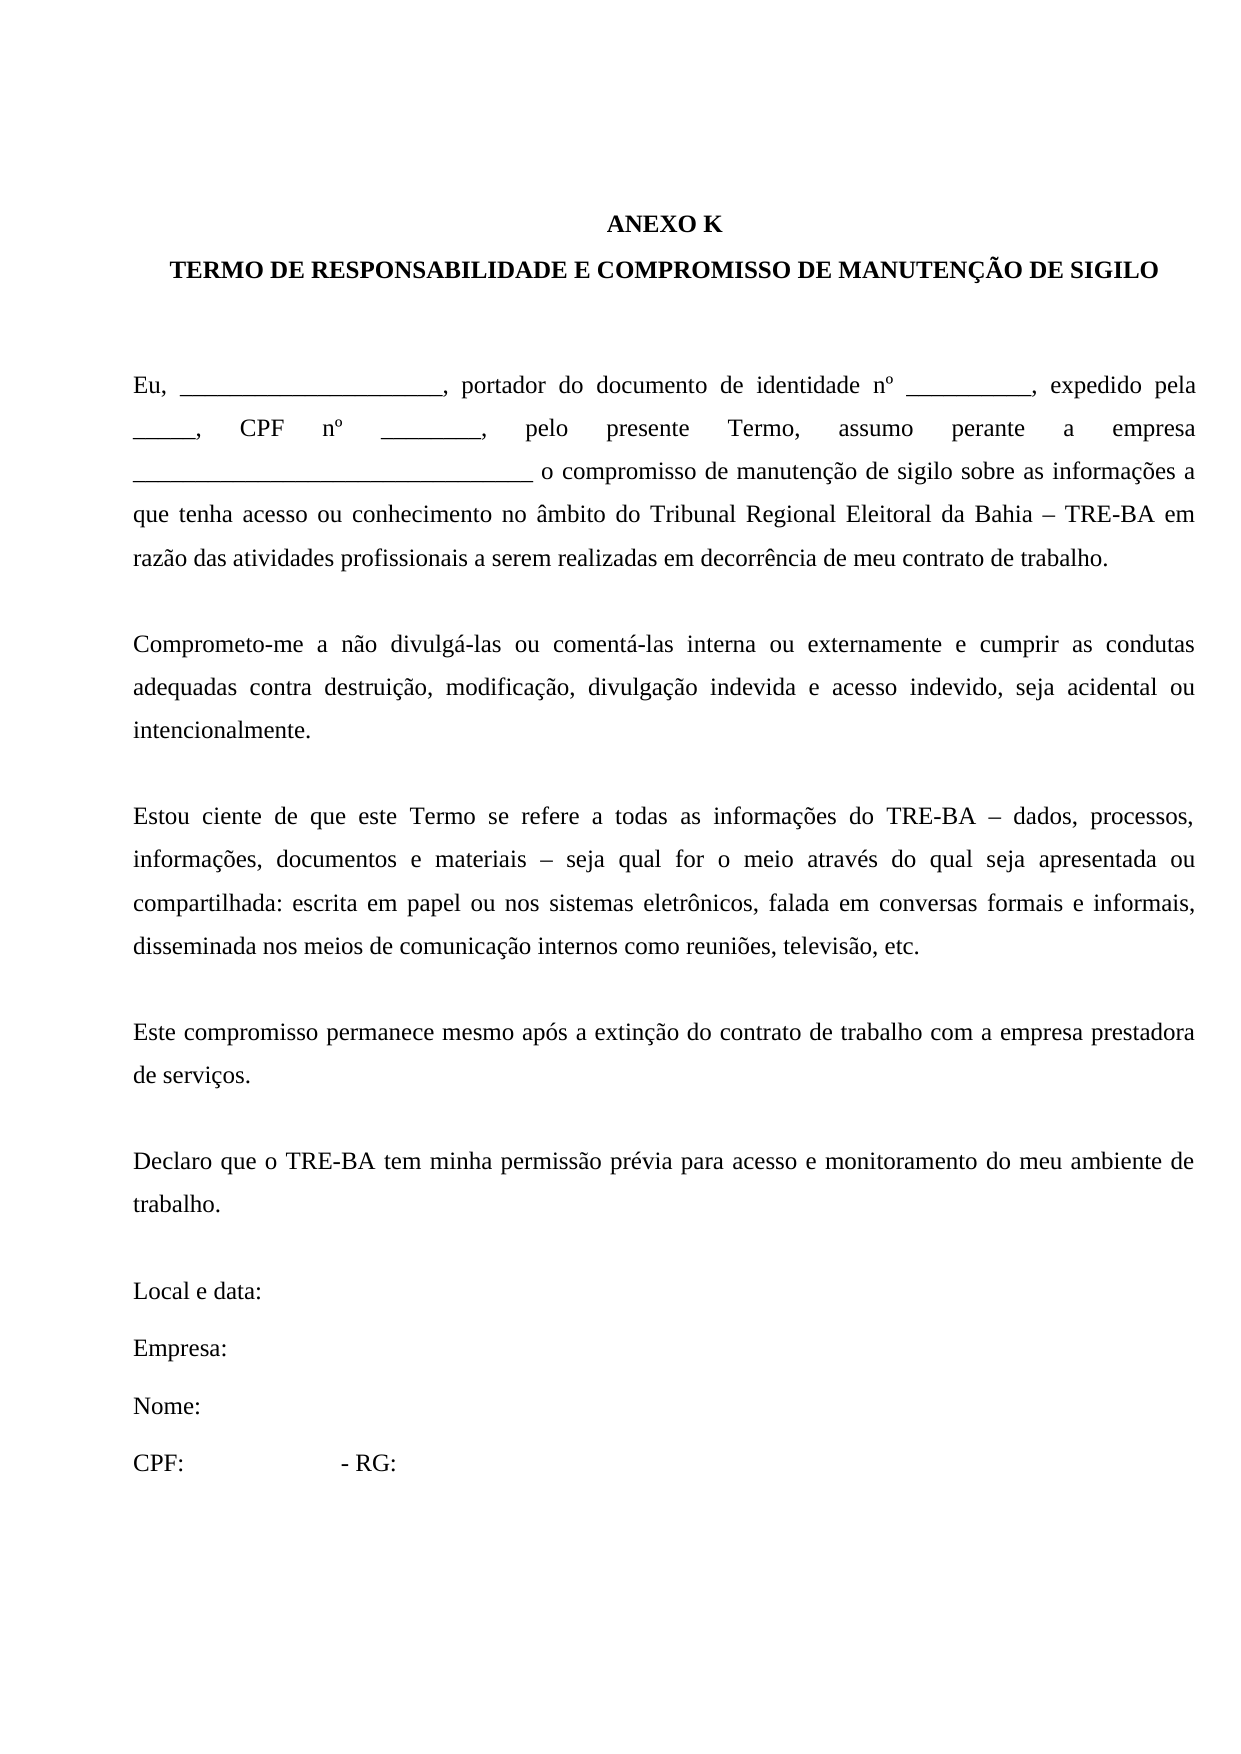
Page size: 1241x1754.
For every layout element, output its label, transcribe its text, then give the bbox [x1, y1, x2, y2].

text Local e data: [133, 1276, 1196, 1304]
text Empresa: [133, 1333, 1196, 1362]
text Este compromisso permanece mesmo após a extinção do contrato de trabalho com a empresa prestadora de serviços. [133, 1017, 1196, 1089]
text Declaro que o TRE-BA tem minha permissão prévia para acesso e monitoramento do meu ambiente de trabalho. [133, 1146, 1196, 1218]
text Estou ciente de que este Termo se refere a todas as informações do TRE-BA – dados, processos, informações, documentos e materiais – seja qual for o meio através do qual seja apresentada ou compartilhada: escrita em papel ou nos sistemas eletrônicos, falada em conversas formais e informais, disseminada nos meios de comunicação internos como reuniões, televisão, etc. [133, 801, 1196, 959]
text Nome: [133, 1391, 1196, 1419]
text ANEXO K [133, 206, 1196, 239]
text CPF: - RG: [133, 1448, 1196, 1477]
text Eu, _____________________, portador do documento de identidade nº __________, expedido pela _____, CPF nº ________, pelo presente Termo, assumo perante a empresa ________________________________ o compromisso de manutenção de sigilo sobre as informações a que tenha acesso ou conhecimento no âmbito do Tribunal Regional Eleitoral da Bahia – TRE-BA em razão das atividades profissionais a serem realizadas em decorrência de meu contrato de trabalho. [133, 370, 1196, 571]
text TERMO DE RESPONSABILIDADE E COMPROMISSO DE MANUTENÇÃO DE SIGILO [133, 252, 1196, 285]
text Comprometo-me a não divulgá-las ou comentá-las interna ou externamente e cumprir as condutas adequadas contra destruição, modificação, divulgação indevida e acesso indevido, seja acidental ou intencionalmente. [133, 629, 1196, 744]
